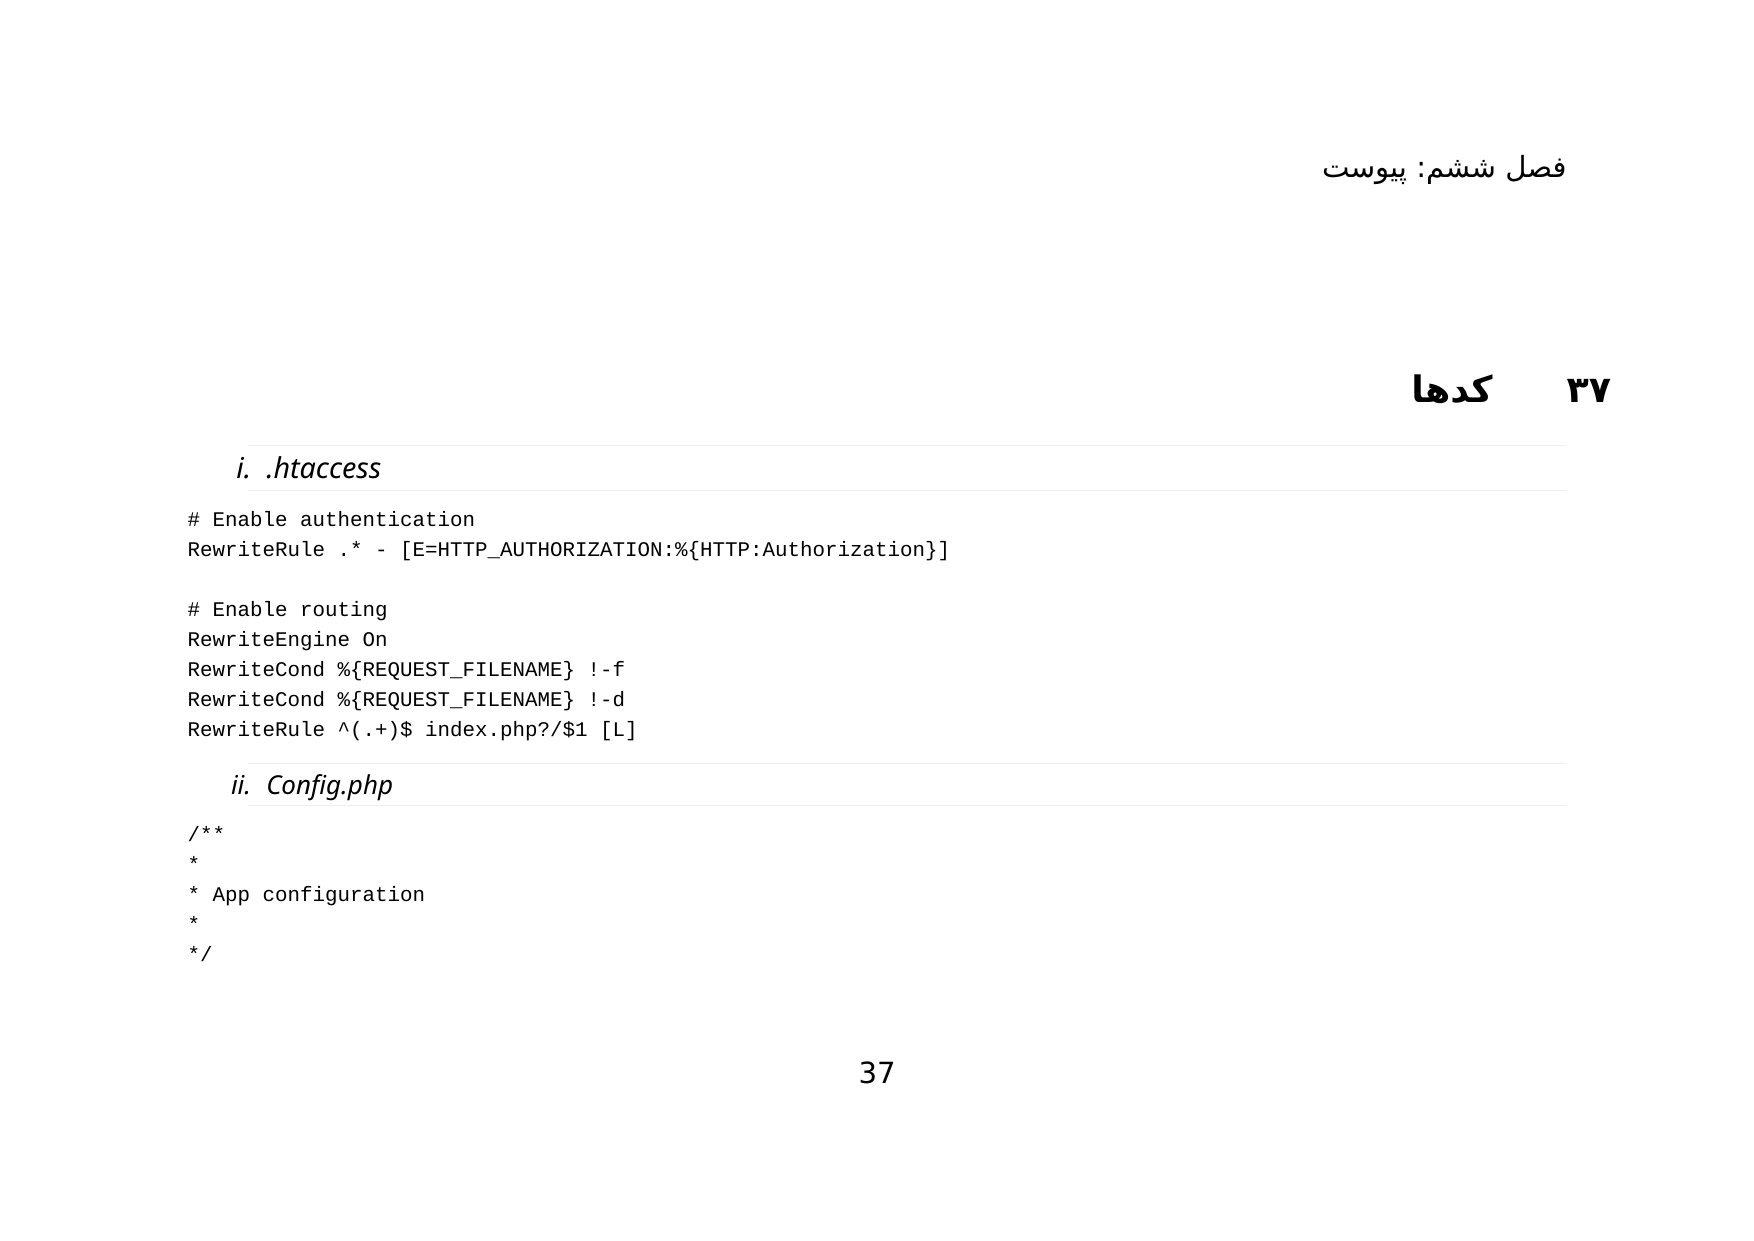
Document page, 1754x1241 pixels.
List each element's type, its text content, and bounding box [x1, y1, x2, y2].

table_header # Enable authentication RewriteRule .* - [E=HTTP_AUTHORIZATION:%{HTTP:Authorization}] # Enable routing RewriteEngine On RewriteCond %{REQUEST_FILENAME} !-f RewriteCond %{REQUEST_FILENAME} !-d RewriteRule ^(.+)$ index.php?/$1 [L] [188, 503, 1566, 742]
text * [187, 848, 1566, 878]
text /** [187, 818, 1566, 848]
subtitle .htaccess [248, 446, 1566, 490]
subtitle کدها [187, 369, 1566, 411]
text */ [187, 938, 1566, 968]
text * App configuration [187, 878, 1566, 908]
subtitle Config.php [248, 764, 1566, 805]
text * [187, 908, 1566, 938]
